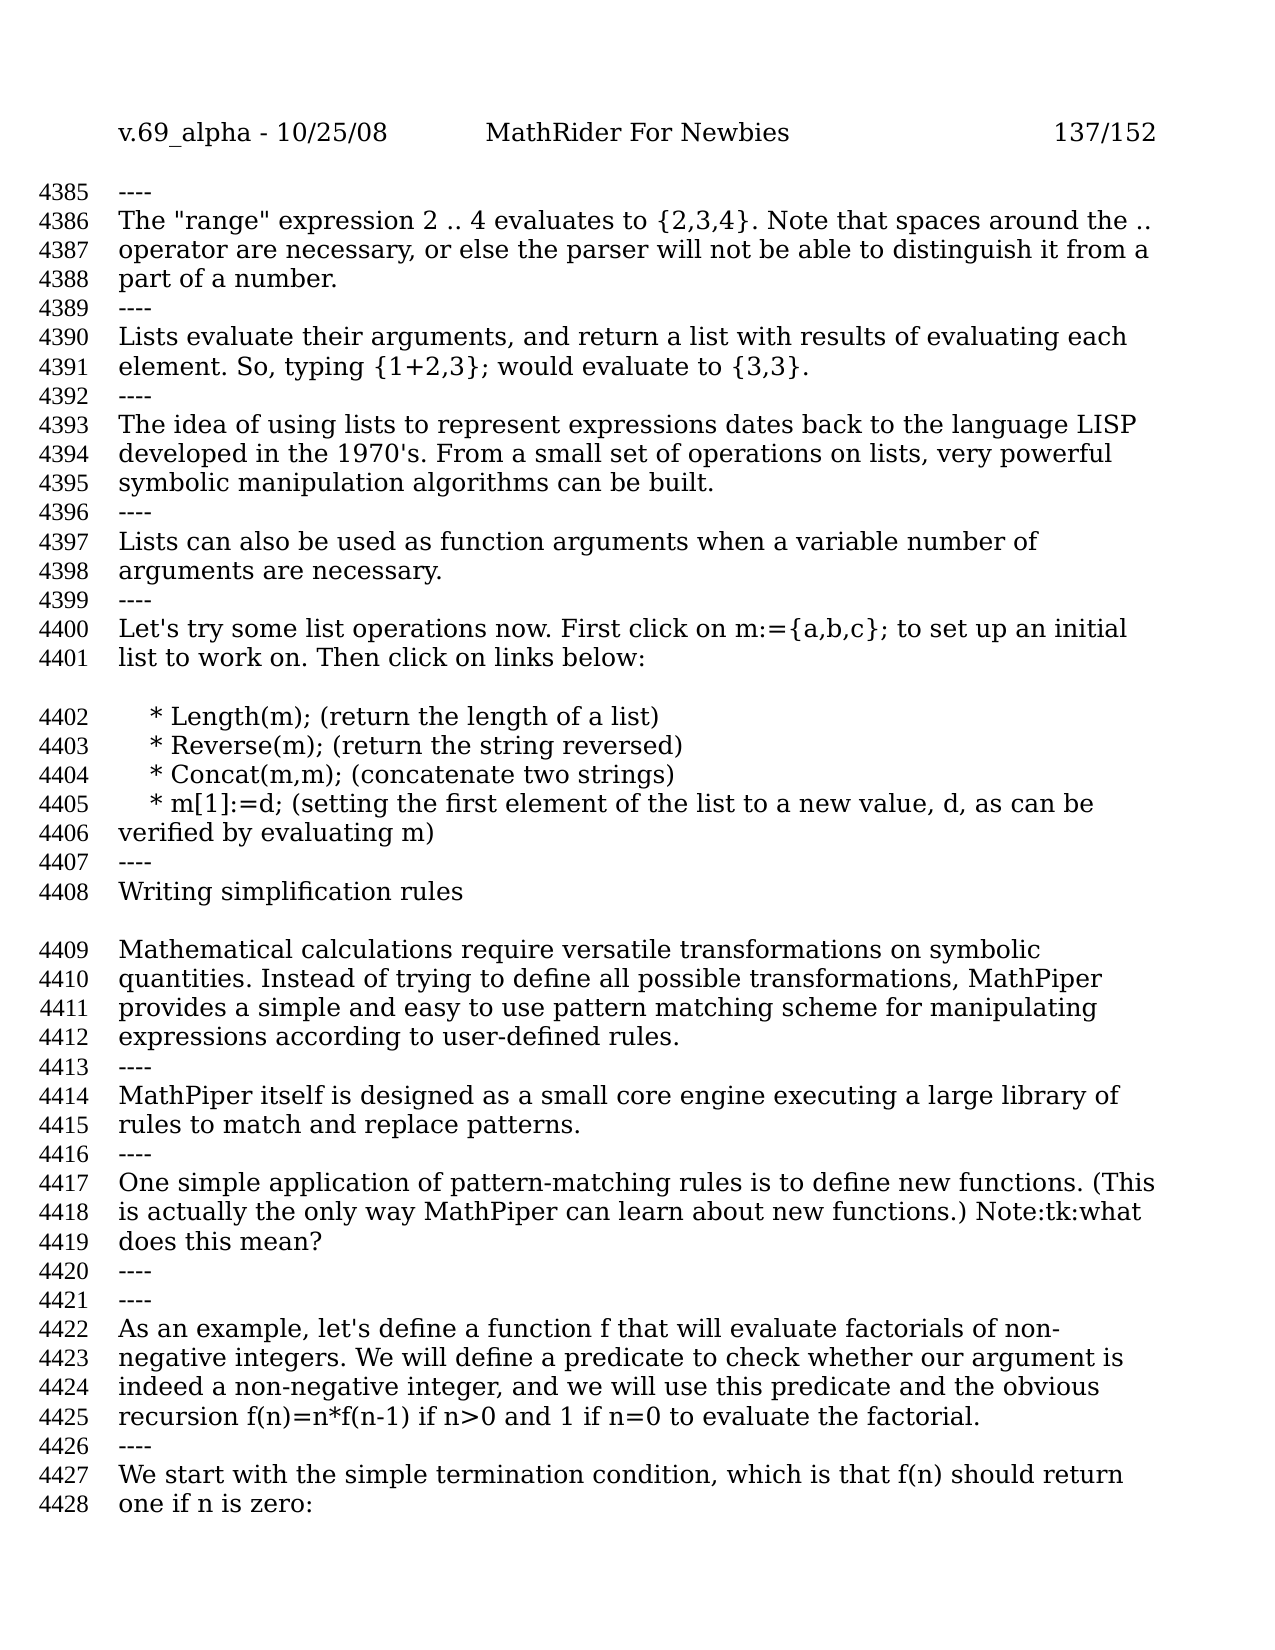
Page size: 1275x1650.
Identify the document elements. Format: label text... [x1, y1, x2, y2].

text Mathematical calculations require versatile transformations on symbolic quantities. Instead of trying to define all possible transformations, MathPiper provides a simple and easy to use pattern matching scheme for manipulating expressions according to user-defined rules. [118, 935, 1157, 1052]
text ---- [118, 1256, 1157, 1285]
text * m[1]:=d; (setting the first element of the list to a new value, d, as can be verified by evaluating m) [118, 789, 1157, 848]
text We start with the simple termination condition, which is that f(n) should return one if n is zero: [118, 1460, 1157, 1518]
text MathPiper itself is designed as a small core engine executing a large library of rules to match and replace patterns. [118, 1081, 1157, 1139]
text The idea of using lists to represent expressions dates back to the language LISP developed in the 1970's. From a small set of operations on lists, very powerful symbolic manipulation algorithms can be built. [118, 410, 1157, 498]
text ---- [118, 177, 1157, 206]
text Let's try some list operations now. First click on m:={a,b,c}; to set up an initial list to work on. Then click on links below: [118, 614, 1157, 673]
text Lists can also be used as function arguments when a variable number of arguments are necessary. [118, 527, 1157, 585]
text ---- [118, 498, 1157, 527]
text ---- [118, 848, 1157, 877]
text ---- [118, 381, 1157, 410]
text ---- [118, 1052, 1157, 1081]
text Lists evaluate their arguments, and return a list with results of evaluating each element. So, typing {1+2,3}; would evaluate to {3,3}. [118, 323, 1157, 381]
text ---- [118, 585, 1157, 614]
text Writing simplification rules [118, 877, 1157, 906]
text ---- [118, 1139, 1157, 1168]
text ---- [118, 1285, 1157, 1314]
text * Length(m); (return the length of a list) [118, 702, 1157, 731]
text The "range" expression 2 .. 4 evaluates to {2,3,4}. Note that spaces around the .. operator are necessary, or else the parser will not be able to distinguish it from a part of a number. [118, 206, 1157, 293]
text One simple application of pattern-matching rules is to define new functions. (This is actually the only way MathPiper can learn about new functions.) Note:tk:what does this mean? [118, 1168, 1157, 1256]
text * Reverse(m); (return the string reversed) [118, 731, 1157, 760]
text ---- [118, 293, 1157, 323]
text * Concat(m,m); (concatenate two strings) [118, 760, 1157, 789]
text ---- [118, 1431, 1157, 1460]
text As an example, let's define a function f that will evaluate factorials of non-negative integers. We will define a predicate to check whether our argument is indeed a non-negative integer, and we will use this predicate and the obvious recursion f(n)=n*f(n-1) if n>0 and 1 if n=0 to evaluate the factorial. [118, 1314, 1157, 1431]
